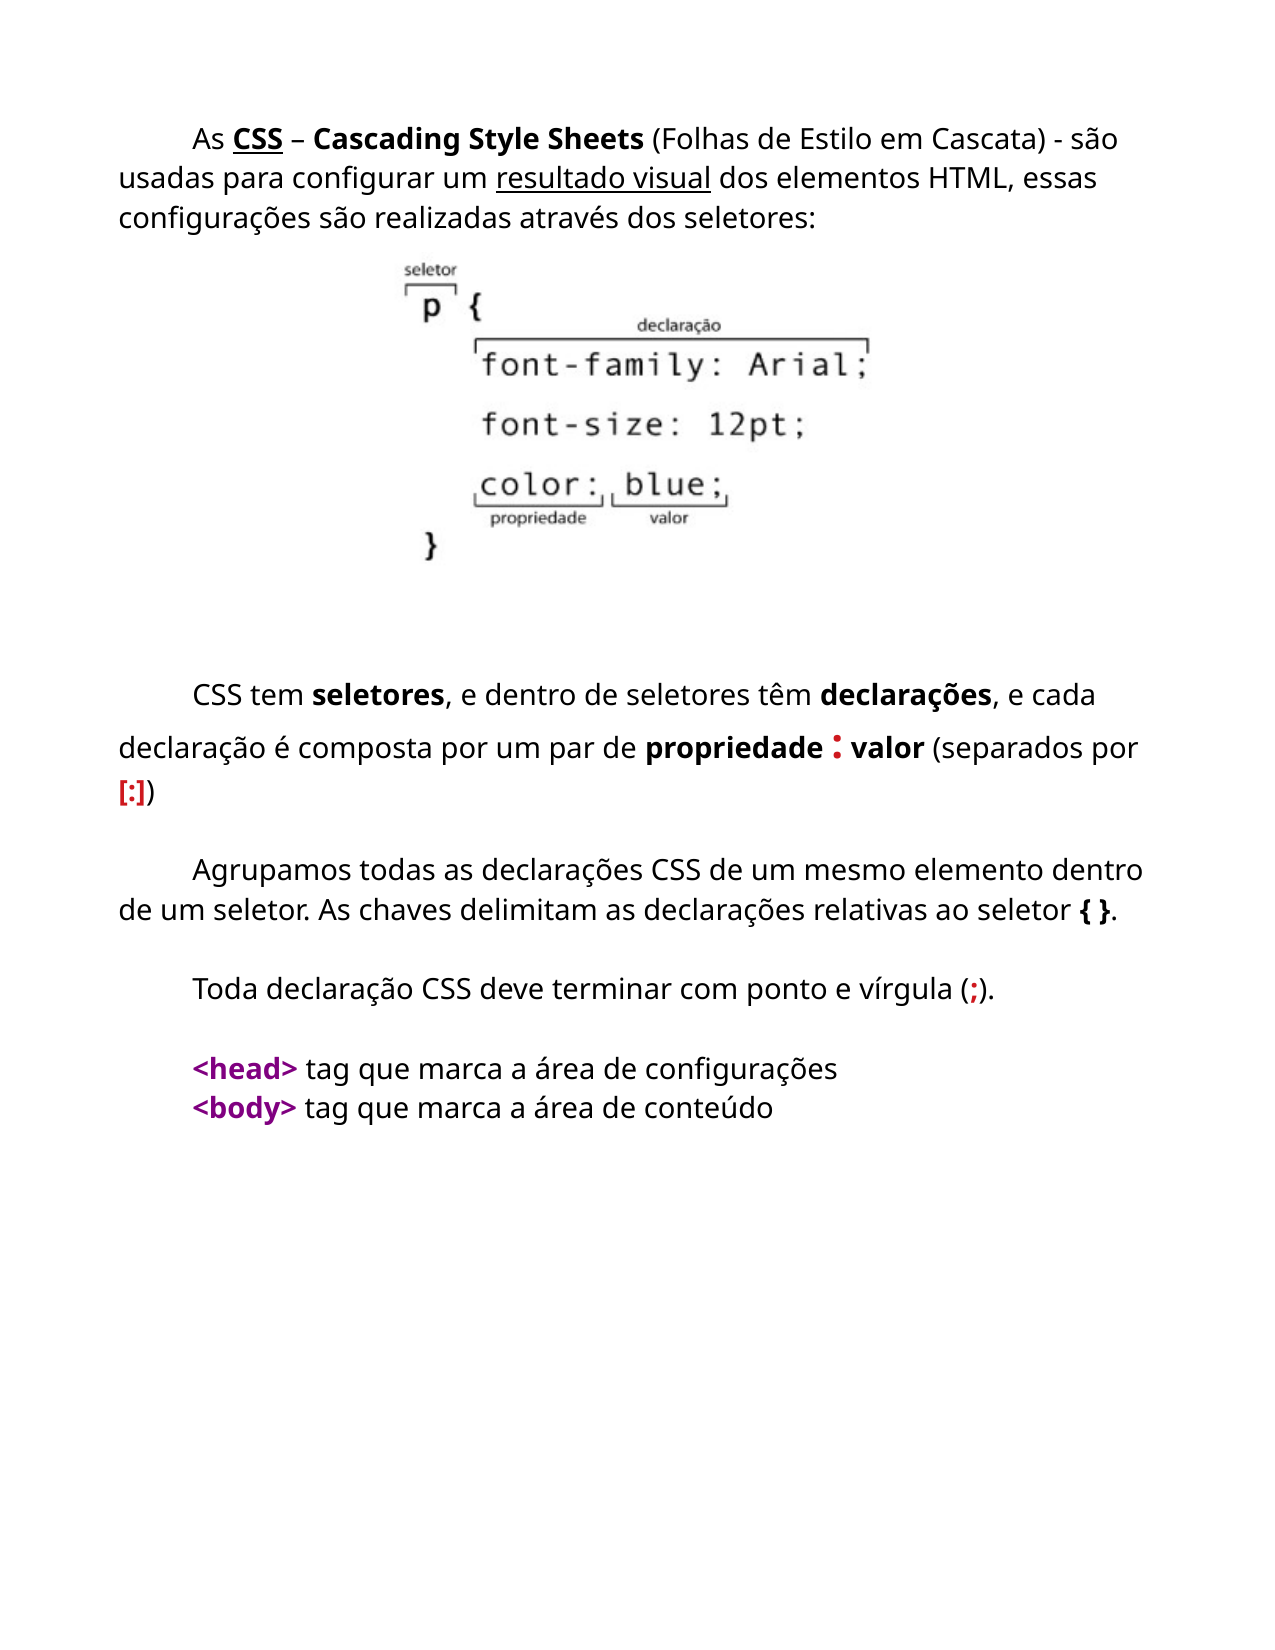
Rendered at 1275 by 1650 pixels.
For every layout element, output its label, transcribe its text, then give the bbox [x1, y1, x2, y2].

text <head> tag que marca a área de configurações [118, 1048, 1157, 1088]
text Agrupamos todas as declarações CSS de um mesmo elemento dentro de um seletor. As chaves delimitam as declarações relativas ao seletor { }. [118, 849, 1157, 929]
text As CSS – Cascading Style Sheets (Folhas de Estilo em Cascata) - são usadas para configurar um resultado visual dos elementos HTML, essas configurações são realizadas através dos seletores: [118, 118, 1157, 237]
text <body> tag que marca a área de conteúdo [118, 1088, 1157, 1127]
text Toda declaração CSS deve terminar com ponto e vírgula (;). [118, 969, 1157, 1008]
picture [383, 252, 901, 578]
text CSS tem seletores, e dentro de seletores têm declarações, e cada declaração é composta por um par de propriedade : valor (separados por [:]) [118, 674, 1157, 810]
